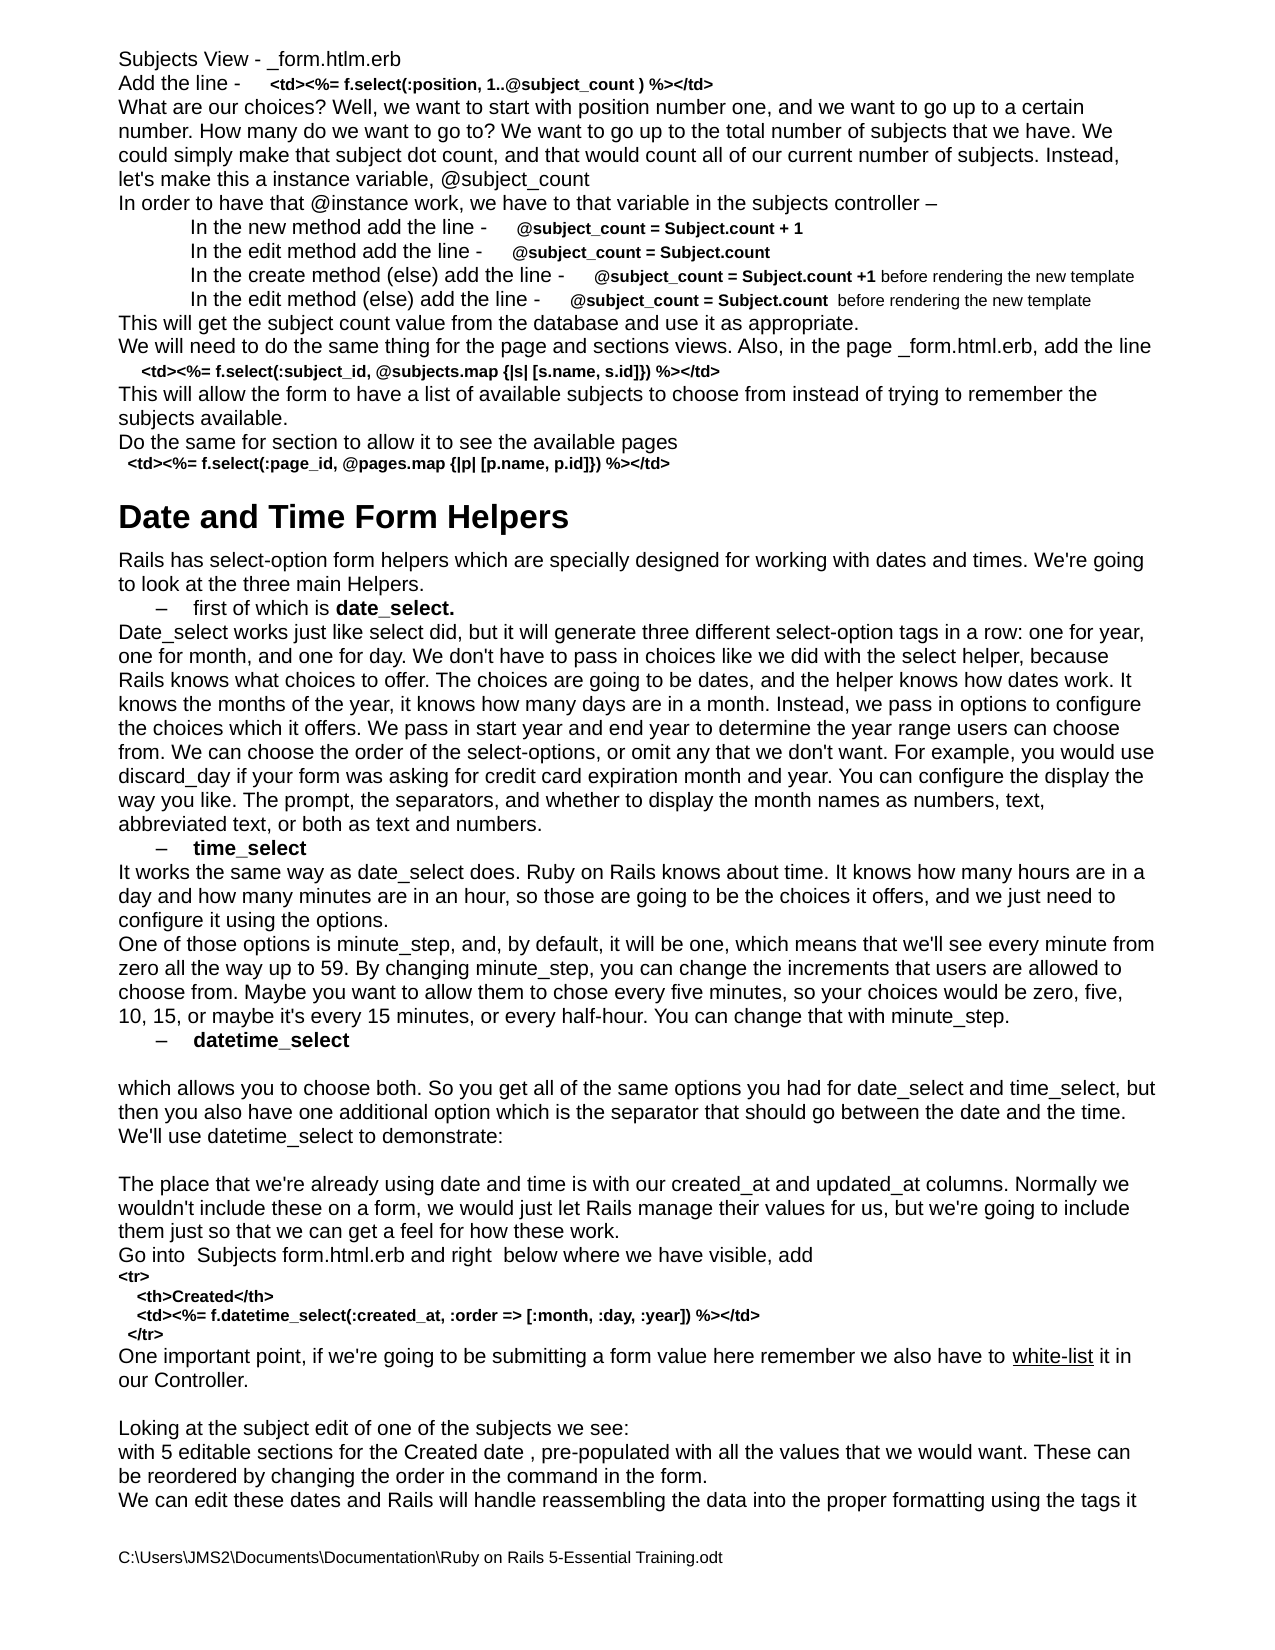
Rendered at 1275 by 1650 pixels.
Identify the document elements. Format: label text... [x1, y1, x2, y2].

text In the edit method (else) add the line - @subject_count = Subject.count before rendering the new template [118, 286, 1157, 310]
text Rails has select-option form helpers which are specially designed for working with dates and times. We're going to look at the three main Helpers. [118, 548, 1157, 596]
subtitle <tr> <th>Created</th> <td><%= f.datetime_select(:created_at, :order => [:month, :day, :year]) %></td> </tr> [118, 1267, 1157, 1344]
text We'll use datetime_select to demonstrate: [118, 1123, 1157, 1147]
list datetime_select [156, 1028, 1157, 1052]
text In the edit method add the line - @subject_count = Subject.count [118, 238, 1157, 262]
text with 5 editable sections for the Created date , pre-populated with all the values that we would want. These can be reordered by changing the order in the command in the form. [118, 1440, 1157, 1488]
text We will need to do the same thing for the page and sections views. Also, in the page _form.html.erb, add the line [118, 334, 1157, 358]
text Go into Subjects form.html.erb and right below where we have visible, add [118, 1243, 1157, 1267]
text The place that we're already using date and time is with our created_at and updated_at columns. Normally we wouldn't include these on a form, we would just let Rails manage their values for us, but we're going to include them just so that we can get a feel for how these work. [118, 1171, 1157, 1243]
subtitle <td><%= f.select(:page_id, @pages.map {|p| [p.name, p.id]}) %></td> [118, 454, 1157, 473]
text One of those options is minute_step, and, by default, it will be one, which means that we'll see every minute from zero all the way up to 59. By changing minute_step, you can change the increments that users are allowed to choose from. Maybe you want to allow them to chose every five minutes, so your choices would be zero, five, 10, 15, or maybe it's every 15 minutes, or every half-hour. You can change that with minute_step. [118, 932, 1157, 1028]
text Loking at the subject edit of one of the subjects we see: [118, 1416, 1157, 1440]
text What are our choices? Well, we want to start with position number one, and we want to go up to a certain number. How many do we want to go to? We want to go up to the total number of subjects that we have. We could simply make that subject dot count, and that would count all of our current number of subjects. Instead, let's make this a instance variable, @subject_count [118, 95, 1157, 191]
text One important point, if we're going to be submitting a form value here remember we also have to white-list it in our Controller. [118, 1344, 1157, 1392]
text Date_select works just like select did, but it will generate three different select-option tags in a row: one for year, one for month, and one for day. We don't have to pass in choices like we did with the select helper, because Rails knows what choices to offer. The choices are going to be dates, and the helper knows how dates work. It knows the months of the year, it knows how many days are in a month. Instead, we pass in options to configure the choices which it offers. We pass in start year and end year to determine the year range users can choose from. We can choose the order of the select-options, or omit any that we don't want. For example, you would use discard_day if your form was asking for credit card expiration month and year. You can configure the display the way you like. The prompt, the separators, and whether to display the month names as numbers, text, abbreviated text, or both as text and numbers. [118, 620, 1157, 836]
text Do the same for section to allow it to see the available pages [118, 430, 1157, 454]
text We can edit these dates and Rails will handle reassembling the data into the proper formatting using the tags it [118, 1488, 1157, 1512]
text This will get the subject count value from the database and use it as appropriate. [118, 310, 1157, 334]
text Add the line - <td><%= f.select(:position, 1..@subject_count ) %></td> [118, 71, 1157, 95]
text In order to have that @instance work, we have to that variable in the subjects controller – [118, 191, 1157, 214]
text which allows you to choose both. So you get all of the same options you had for date_select and time_select, but then you also have one additional option which is the separator that should go between the date and the time. [118, 1076, 1157, 1123]
list first of which is date_select. [156, 596, 1157, 620]
list time_select [156, 836, 1157, 860]
text <td><%= f.select(:subject_id, @subjects.map {|s| [s.name, s.id]}) %></td> [118, 358, 1157, 382]
text In the create method (else) add the line - @subject_count = Subject.count +1 before rendering the new template [118, 262, 1157, 286]
text In the new method add the line - @subject_count = Subject.count + 1 [118, 214, 1157, 238]
text This will allow the form to have a list of available subjects to choose from instead of trying to remember the subjects available. [118, 382, 1157, 430]
text Subjects View - _form.htlm.erb [118, 47, 1157, 71]
subtitle Date and Time Form Helpers [118, 497, 1157, 536]
text It works the same way as date_select does. Ruby on Rails knows about time. It knows how many hours are in a day and how many minutes are in an hour, so those are going to be the choices it offers, and we just need to configure it using the options. [118, 860, 1157, 932]
